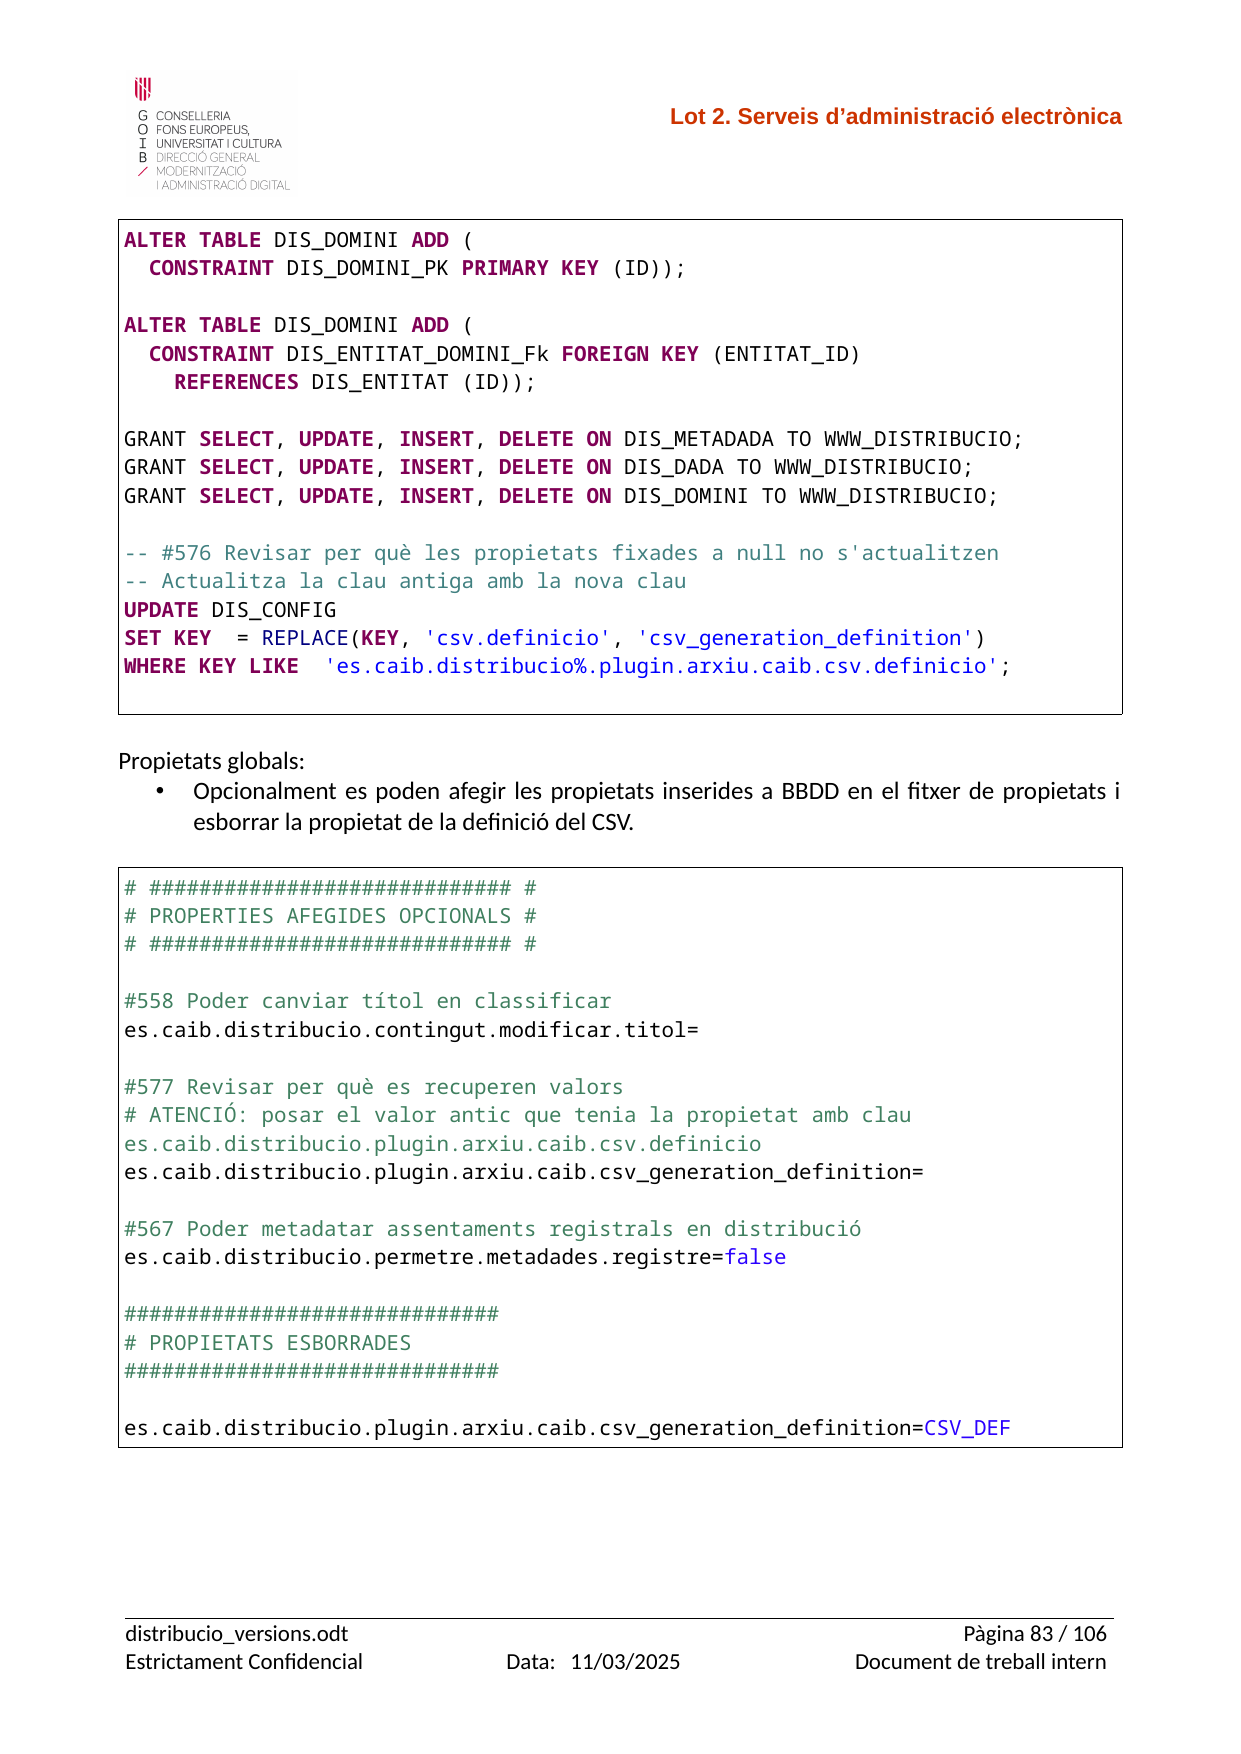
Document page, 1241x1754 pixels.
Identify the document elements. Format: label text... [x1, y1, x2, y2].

table_header ALTER TABLE DIS_DOMINI ADD ( CONSTRAINT DIS_DOMINI_PK PRIMARY KEY (ID)); ALTER TABLE DIS_DOMINI ADD ( CONSTRAINT DIS_ENTITAT_DOMINI_Fk FOREIGN KEY (ENTITAT_ID) REFERENCES DIS_ENTITAT (ID)); GRANT SELECT, UPDATE, INSERT, DELETE ON DIS_METADADA TO WWW_DISTRIBUCIO; GRANT SELECT, UPDATE, INSERT, DELETE ON DIS_DADA TO WWW_DISTRIBUCIO; GRANT SELECT, UPDATE, INSERT, DELETE ON DIS_DOMINI TO WWW_DISTRIBUCIO; -- #576 Revisar per què les propietats fixades a null no s'actualitzen -- Actualitza la clau antiga amb la nova clau UPDATE DIS_CONFIG SET KEY = REPLACE(KEY, 'csv.definicio', 'csv_generation_definition') WHERE KEY LIKE 'es.caib.distribucio%.plugin.arxiu.caib.csv.definicio'; [119, 220, 1122, 714]
table_header # ############################# # # PROPERTIES AFEGIDES OPCIONALS # # ############################# # #558 Poder canviar títol en classificar es.caib.distribucio.contingut.modificar.titol= #577 Revisar per què es recuperen valors # ATENCIÓ: posar el valor antic que tenia la propietat amb clau es.caib.distribucio.plugin.arxiu.caib.csv.definicio es.caib.distribucio.plugin.arxiu.caib.csv_generation_definition= #567 Poder metadatar assentaments registrals en distribució es.caib.distribucio.permetre.metadades.registre=false ############################## # PROPIETATS ESBORRADES ############################## es.caib.distribucio.plugin.arxiu.caib.csv_generation_definition=CSV_DEF [119, 868, 1122, 1447]
list Opcionalment es poden afegir les propietats inserides a BBDD en el fitxer de propietats i esborrar la propietat de la definició del CSV. [156, 775, 1122, 836]
text Propietats globals: [118, 745, 1122, 775]
picture [126, 70, 299, 197]
